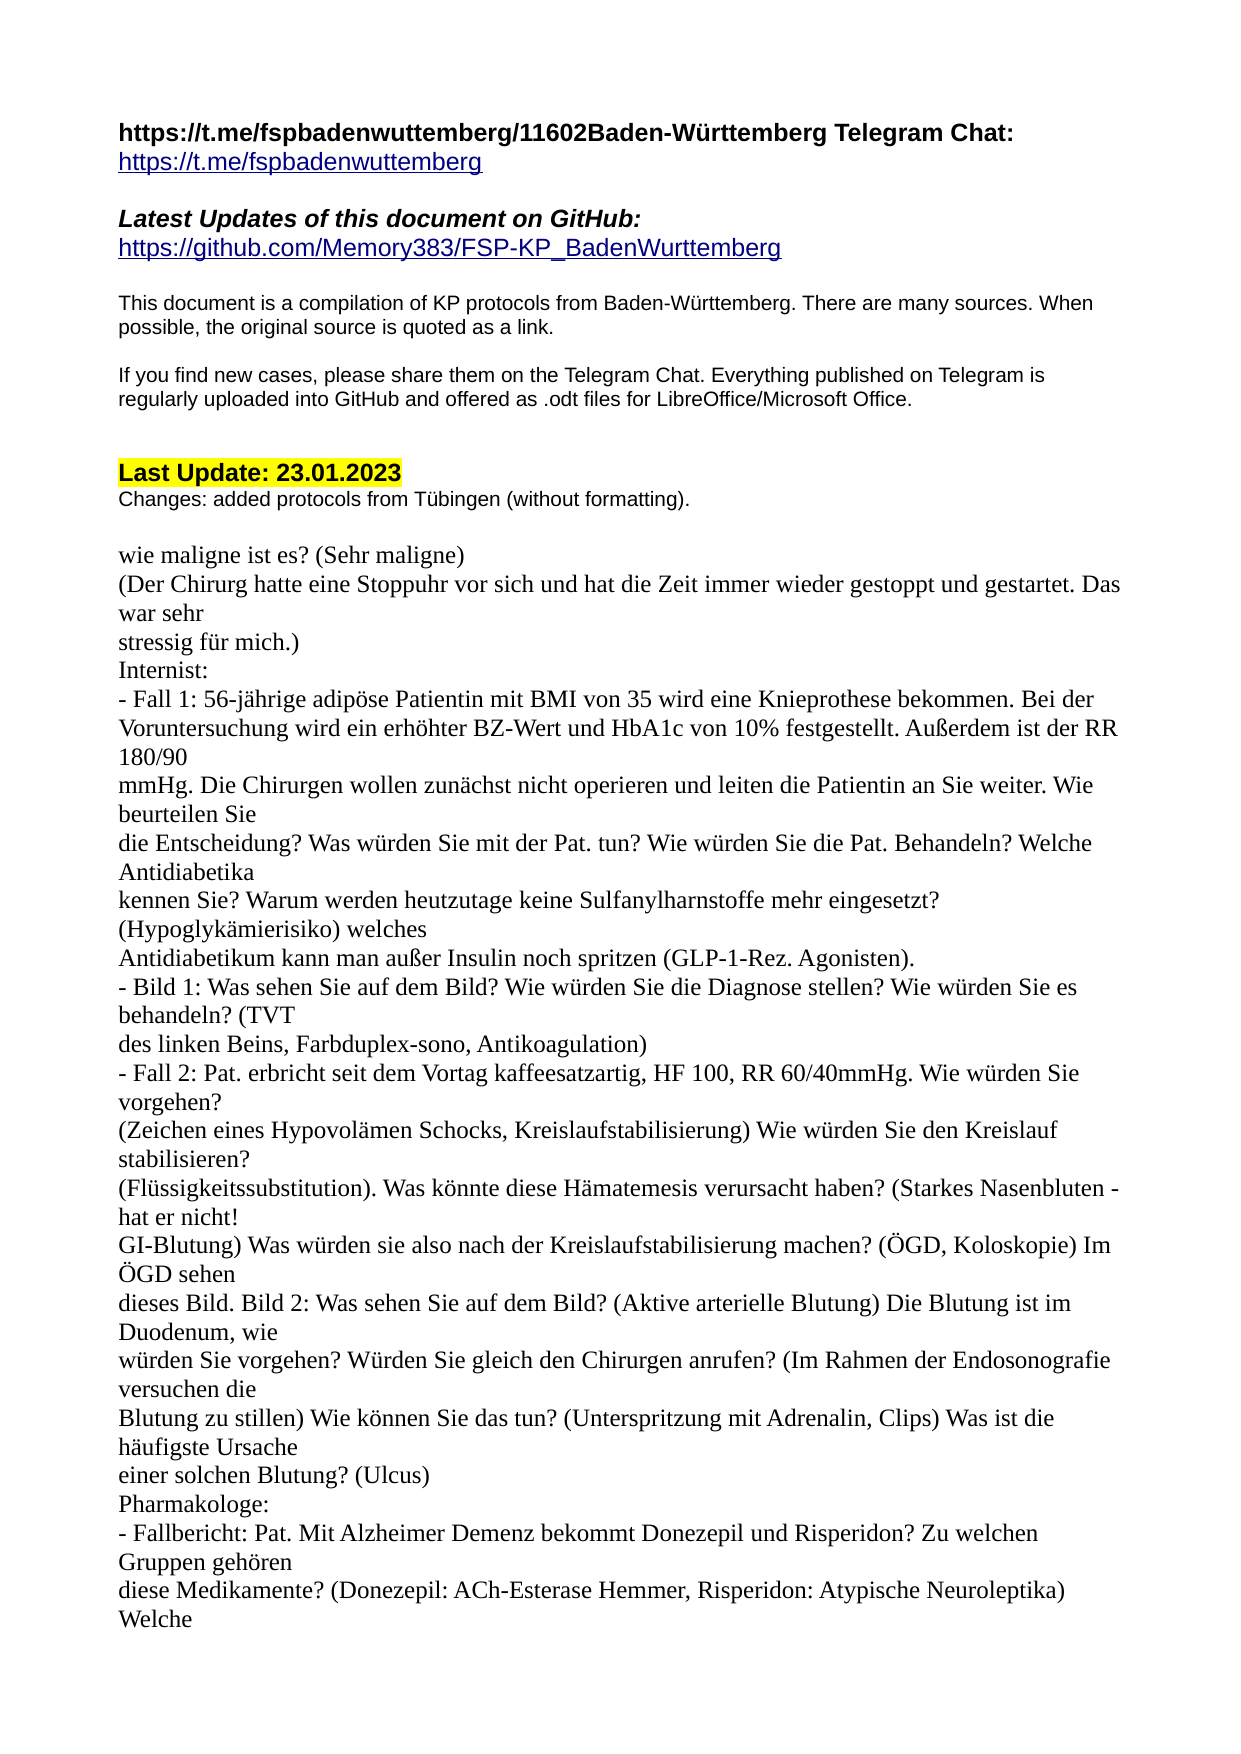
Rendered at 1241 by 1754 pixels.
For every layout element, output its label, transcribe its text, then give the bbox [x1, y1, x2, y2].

text des linken Beins, Farbduplex-sono, Antikoagulation) [118, 1029, 1122, 1058]
text (Flüssigkeitssubstitution). Was könnte diese Hämatemesis verursacht haben? (Starkes Nasenbluten - hat er nicht! [118, 1173, 1122, 1231]
text Internist: [118, 656, 1122, 684]
text diese Medikamente? (Donezepil: ACh-Esterase Hemmer, Risperidon: Atypische Neuroleptika) Welche [118, 1576, 1122, 1633]
text stressig für mich.) [118, 627, 1122, 656]
text (Der Chirurg hatte eine Stoppuhr vor sich und hat die Zeit immer wieder gestoppt und gestartet. Das war sehr [118, 569, 1122, 627]
text - Bild 1: Was sehen Sie auf dem Bild? Wie würden Sie die Diagnose stellen? Wie würden Sie es behandeln? (TVT [118, 972, 1122, 1029]
text - Fall 1: 56-jährige adipöse Patientin mit BMI von 35 wird eine Knieprothese bekommen. Bei der [118, 684, 1122, 713]
text wie maligne ist es? (Sehr maligne) [118, 541, 1122, 569]
text (Zeichen eines Hypovolämen Schocks, Kreislaufstabilisierung) Wie würden Sie den Kreislauf stabilisieren? [118, 1116, 1122, 1173]
text Pharmakologe: [118, 1489, 1122, 1518]
text kennen Sie? Warum werden heutzutage keine Sulfanylharnstoffe mehr eingesetzt? (Hypoglykämierisiko) welches [118, 886, 1122, 943]
text würden Sie vorgehen? Würden Sie gleich den Chirurgen anrufen? (Im Rahmen der Endosonografie versuchen die [118, 1346, 1122, 1403]
text Antidiabetikum kann man außer Insulin noch spritzen (GLP-1-Rez. Agonisten). [118, 943, 1122, 972]
text mmHg. Die Chirurgen wollen zunächst nicht operieren und leiten die Patientin an Sie weiter. Wie beurteilen Sie [118, 771, 1122, 828]
text dieses Bild. Bild 2: Was sehen Sie auf dem Bild? (Aktive arterielle Blutung) Die Blutung ist im Duodenum, wie [118, 1288, 1122, 1346]
text - Fall 2: Pat. erbricht seit dem Vortag kaffeesatzartig, HF 100, RR 60/40mmHg. Wie würden Sie vorgehen? [118, 1058, 1122, 1116]
text - Fallbericht: Pat. Mit Alzheimer Demenz bekommt Donezepil und Risperidon? Zu welchen Gruppen gehören [118, 1518, 1122, 1576]
text die Entscheidung? Was würden Sie mit der Pat. tun? Wie würden Sie die Pat. Behandeln? Welche Antidiabetika [118, 828, 1122, 886]
text GI-Blutung) Was würden sie also nach der Kreislaufstabilisierung machen? (ÖGD, Koloskopie) Im ÖGD sehen [118, 1231, 1122, 1288]
text Blutung zu stillen) Wie können Sie das tun? (Unterspritzung mit Adrenalin, Clips) Was ist die häufigste Ursache [118, 1403, 1122, 1461]
text einer solchen Blutung? (Ulcus) [118, 1461, 1122, 1489]
text Voruntersuchung wird ein erhöhter BZ-Wert und HbA1c von 10% festgestellt. Außerdem ist der RR 180/90 [118, 713, 1122, 771]
